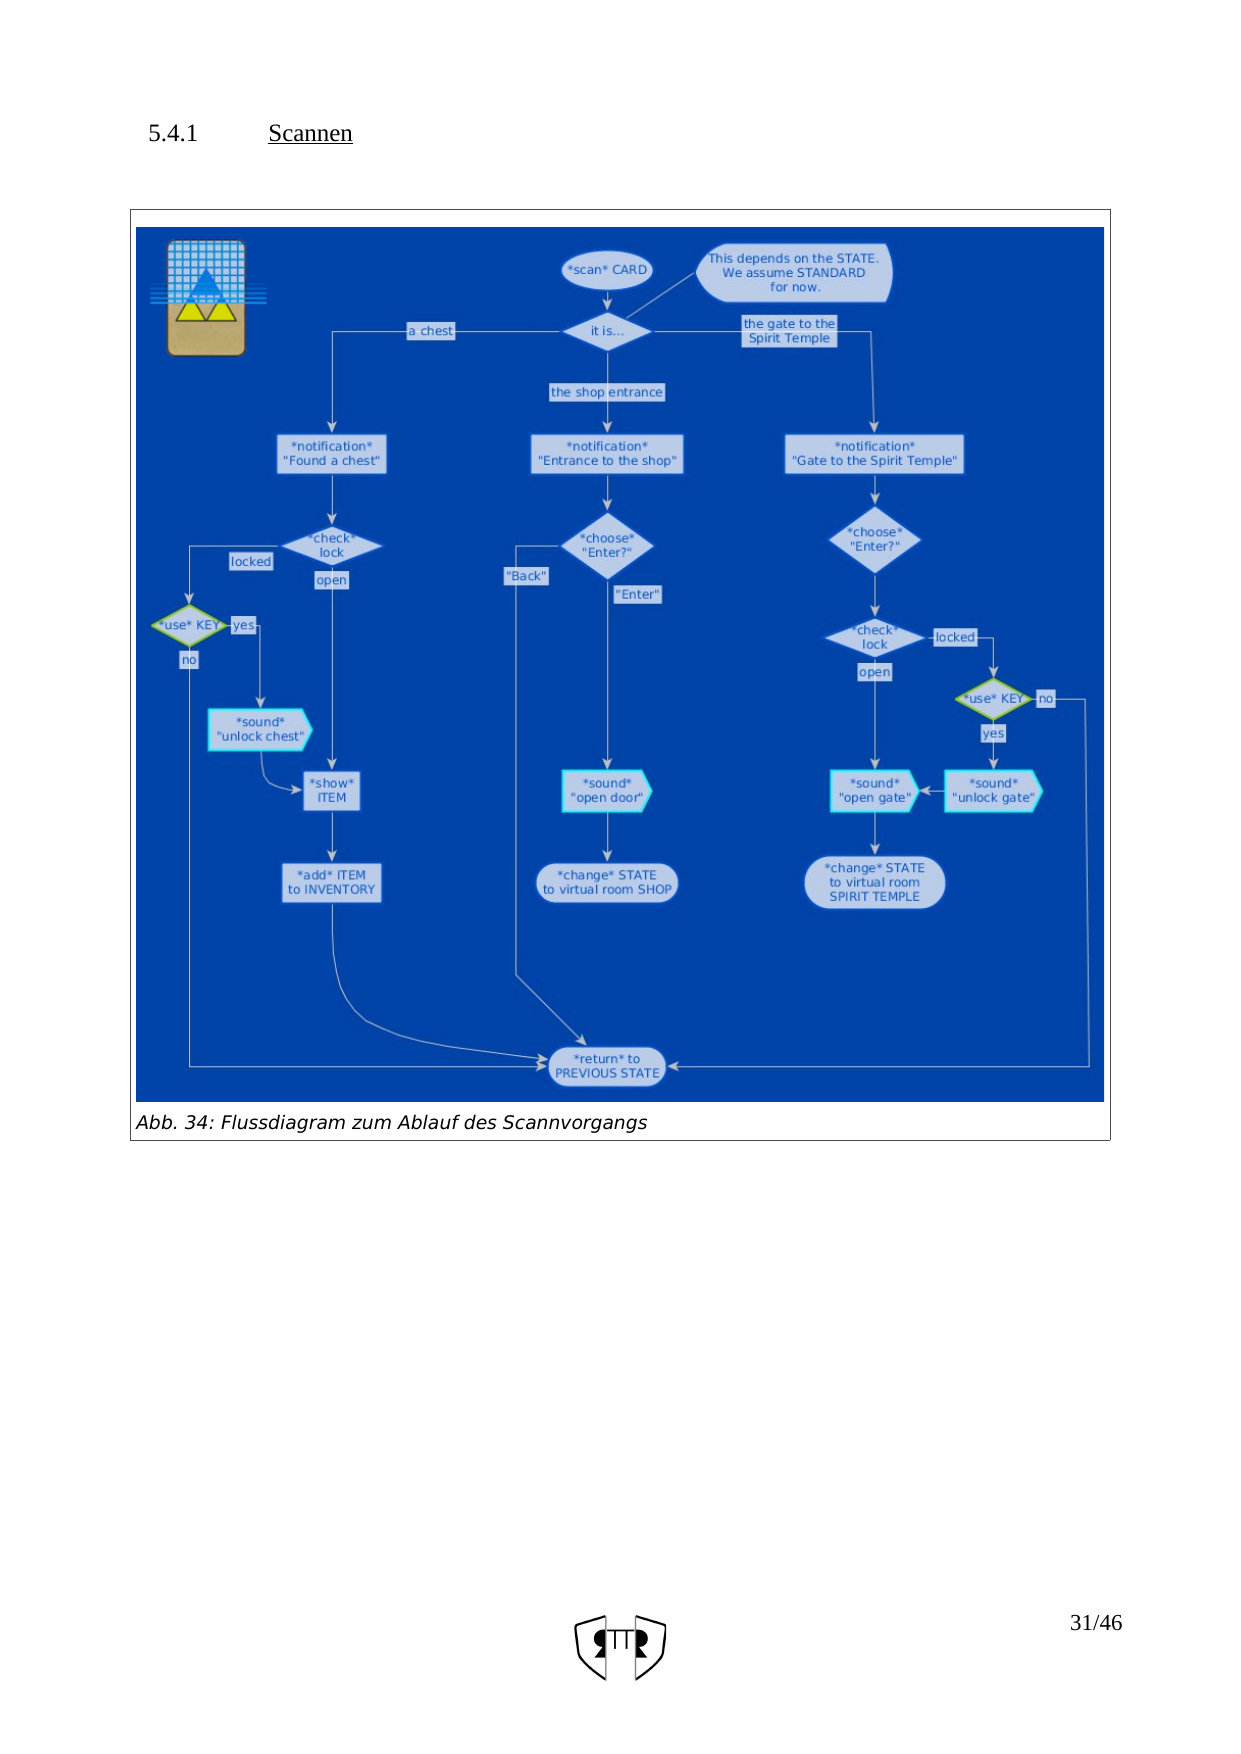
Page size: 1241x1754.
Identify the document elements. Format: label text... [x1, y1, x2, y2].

picture [574, 1615, 667, 1681]
picture [136, 227, 1105, 1102]
text Abb. 34: Flussdiagram zum Ablauf des Scannvorgangs [136, 1102, 1104, 1134]
subtitle Scannen [142, 118, 1122, 147]
